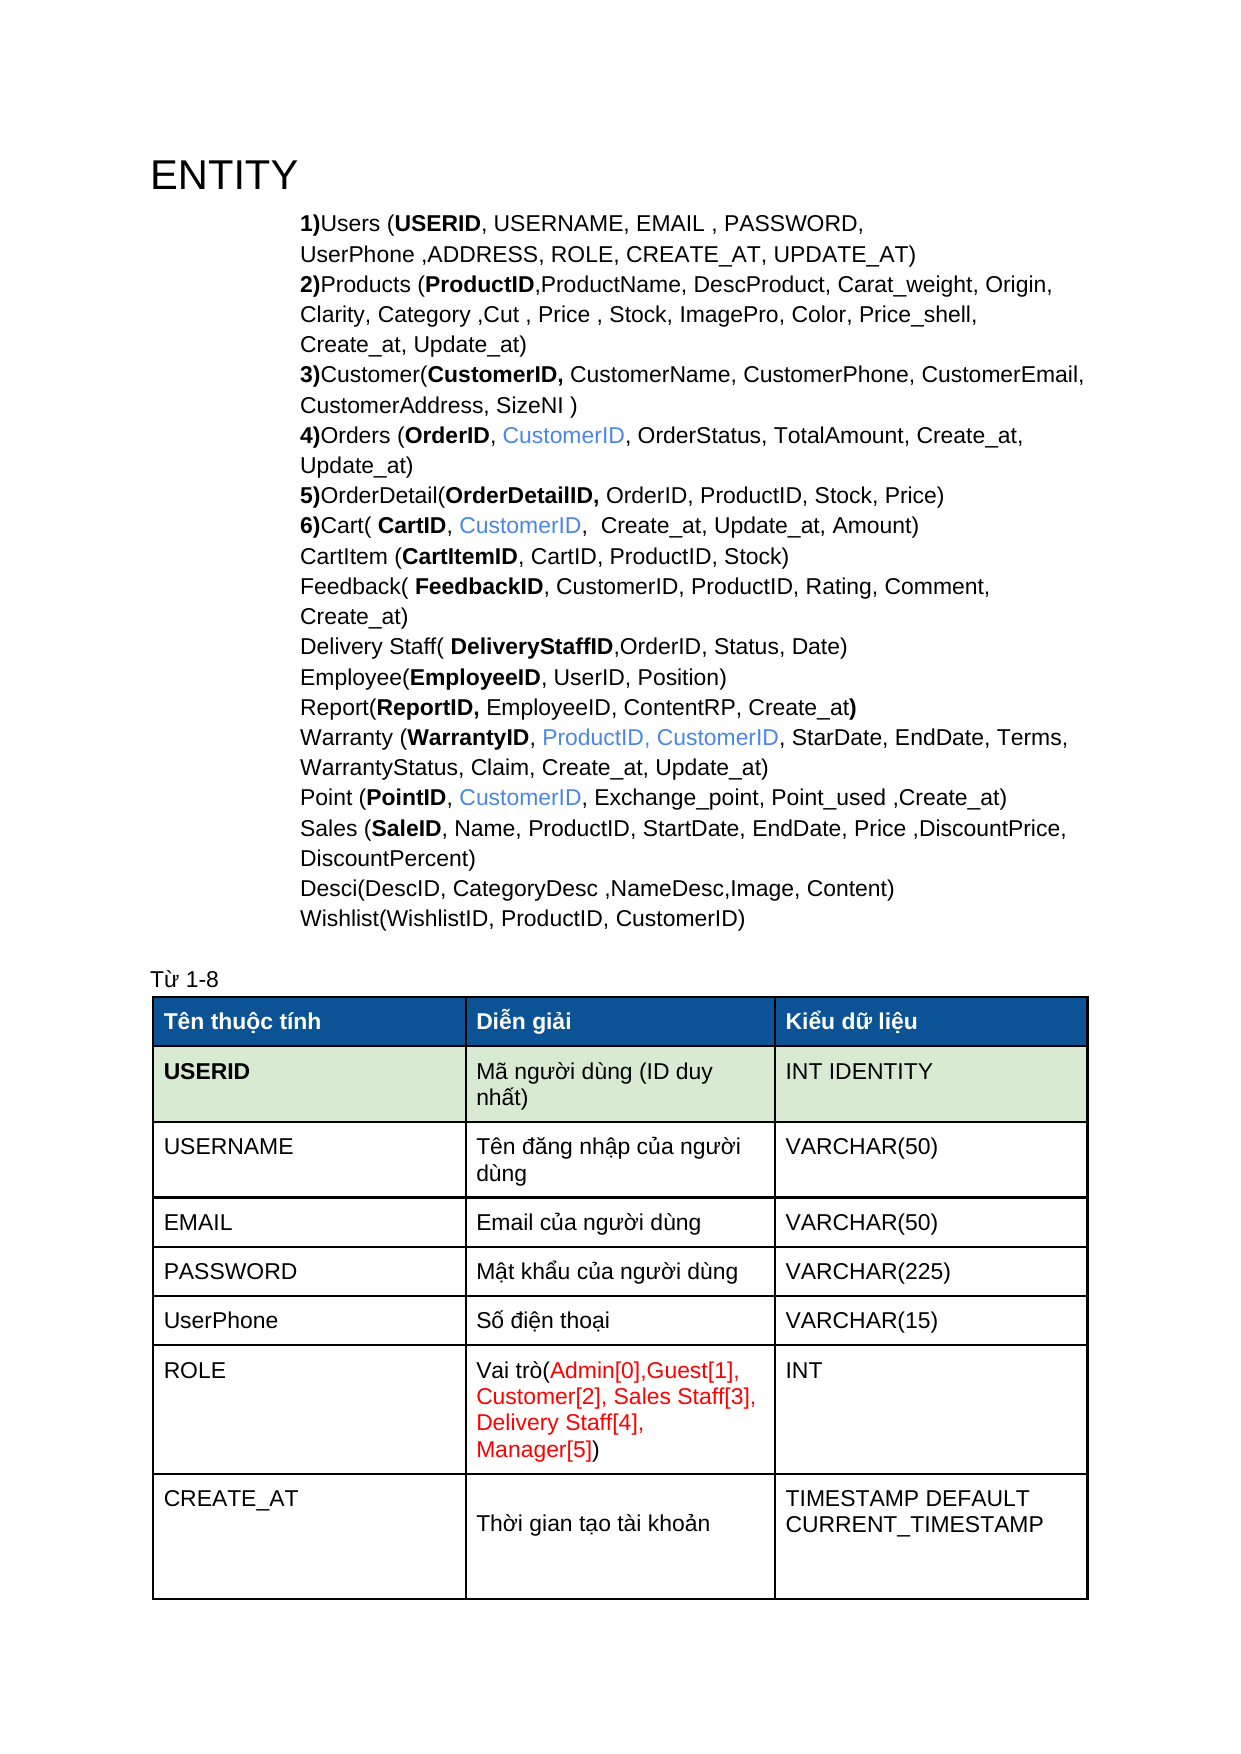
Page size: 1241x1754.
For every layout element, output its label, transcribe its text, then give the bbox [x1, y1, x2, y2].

table_header Kiểu dữ liệu [776, 998, 1086, 1045]
table_cell CREATE_AT [154, 1475, 465, 1598]
table_cell Tên đăng nhập của người dùng [467, 1123, 774, 1196]
table_header Diễn giải [467, 998, 774, 1045]
text Feedback( FeedbackID, CustomerID, ProductID, Rating, Comment, Create_at) [300, 573, 1090, 629]
table_cell INT [776, 1346, 1086, 1472]
text 3)Customer(CustomerID, CustomerName, CustomerPhone, CustomerEmail, CustomerAddress, SizeNI ) [300, 361, 1090, 418]
table_cell INT IDENTITY [776, 1047, 1086, 1121]
text Wishlist(WishlistID, ProductID, CustomerID) [300, 905, 1090, 932]
text Employee(EmployeeID, UserID, Position) [300, 663, 1090, 690]
table_cell Số điện thoại [467, 1297, 774, 1344]
table_cell VARCHAR(50) [776, 1123, 1086, 1196]
text 4)Orders (OrderID, CustomerID, OrderStatus, TotalAmount, Create_at, Update_at) [300, 422, 1090, 478]
table_header Tên thuộc tính [154, 998, 465, 1045]
table_cell ROLE [154, 1346, 465, 1472]
text Từ 1-8 [150, 966, 1090, 992]
table_cell Email của người dùng [467, 1199, 774, 1246]
table_cell VARCHAR(225) [776, 1248, 1086, 1295]
table_cell PASSWORD [154, 1248, 465, 1295]
table_cell VARCHAR(50) [776, 1199, 1086, 1246]
table_cell UserPhone [154, 1297, 465, 1344]
table_cell VARCHAR(15) [776, 1297, 1086, 1344]
text Warranty (WarrantyID, ProductID, CustomerID, StarDate, EndDate, Terms, WarrantyStatus, Claim, Create_at, Update_at) [300, 724, 1090, 781]
table_cell Thời gian tạo tài khoản [467, 1475, 774, 1598]
text Report(ReportID, EmployeeID, ContentRP, Create_at) [300, 694, 1090, 720]
subtitle ENTITY [150, 150, 1090, 198]
text Delivery Staff( DeliveryStaffID,OrderID, Status, Date) [300, 633, 1090, 660]
text 2)Products (ProductID,ProductName, DescProduct, Carat_weight, Origin, Clarity, Category ,Cut , Price , Stock, ImagePro, Color, Price_shell, Create_at, Update_at) [300, 271, 1090, 358]
table_cell USERID [154, 1047, 465, 1121]
table_cell Mật khẩu của người dùng [467, 1248, 774, 1295]
table_cell Mã người dùng (ID duy nhất) [467, 1047, 774, 1121]
text 1)Users (USERID, USERNAME, EMAIL , PASSWORD, UserPhone ,ADDRESS, ROLE, CREATE_AT, UPDATE_AT) [300, 210, 1090, 267]
text 5)OrderDetail(OrderDetailID, OrderID, ProductID, Stock, Price) [300, 482, 1090, 509]
table_cell Vai trò(Admin[0],Guest[1], Customer[2], Sales Staff[3], Delivery Staff[4], Manager[5]) [467, 1346, 774, 1472]
text 6)Cart( CartID, CustomerID, Create_at, Update_at, Amount) [300, 512, 1090, 539]
text CartItem (CartItemID, CartID, ProductID, Stock) [300, 543, 1090, 569]
table_cell TIMESTAMP DEFAULT CURRENT_TIMESTAMP [776, 1475, 1086, 1598]
table_cell USERNAME [154, 1123, 465, 1196]
text Desci(DescID, CategoryDesc ,NameDesc,Image, Content) [300, 875, 1090, 901]
text Point (PointID, CustomerID, Exchange_point, Point_used ,Create_at) [300, 784, 1090, 811]
text Sales (SaleID, Name, ProductID, StartDate, EndDate, Price ,DiscountPrice, DiscountPercent) [300, 814, 1090, 871]
table_cell EMAIL [154, 1199, 465, 1246]
